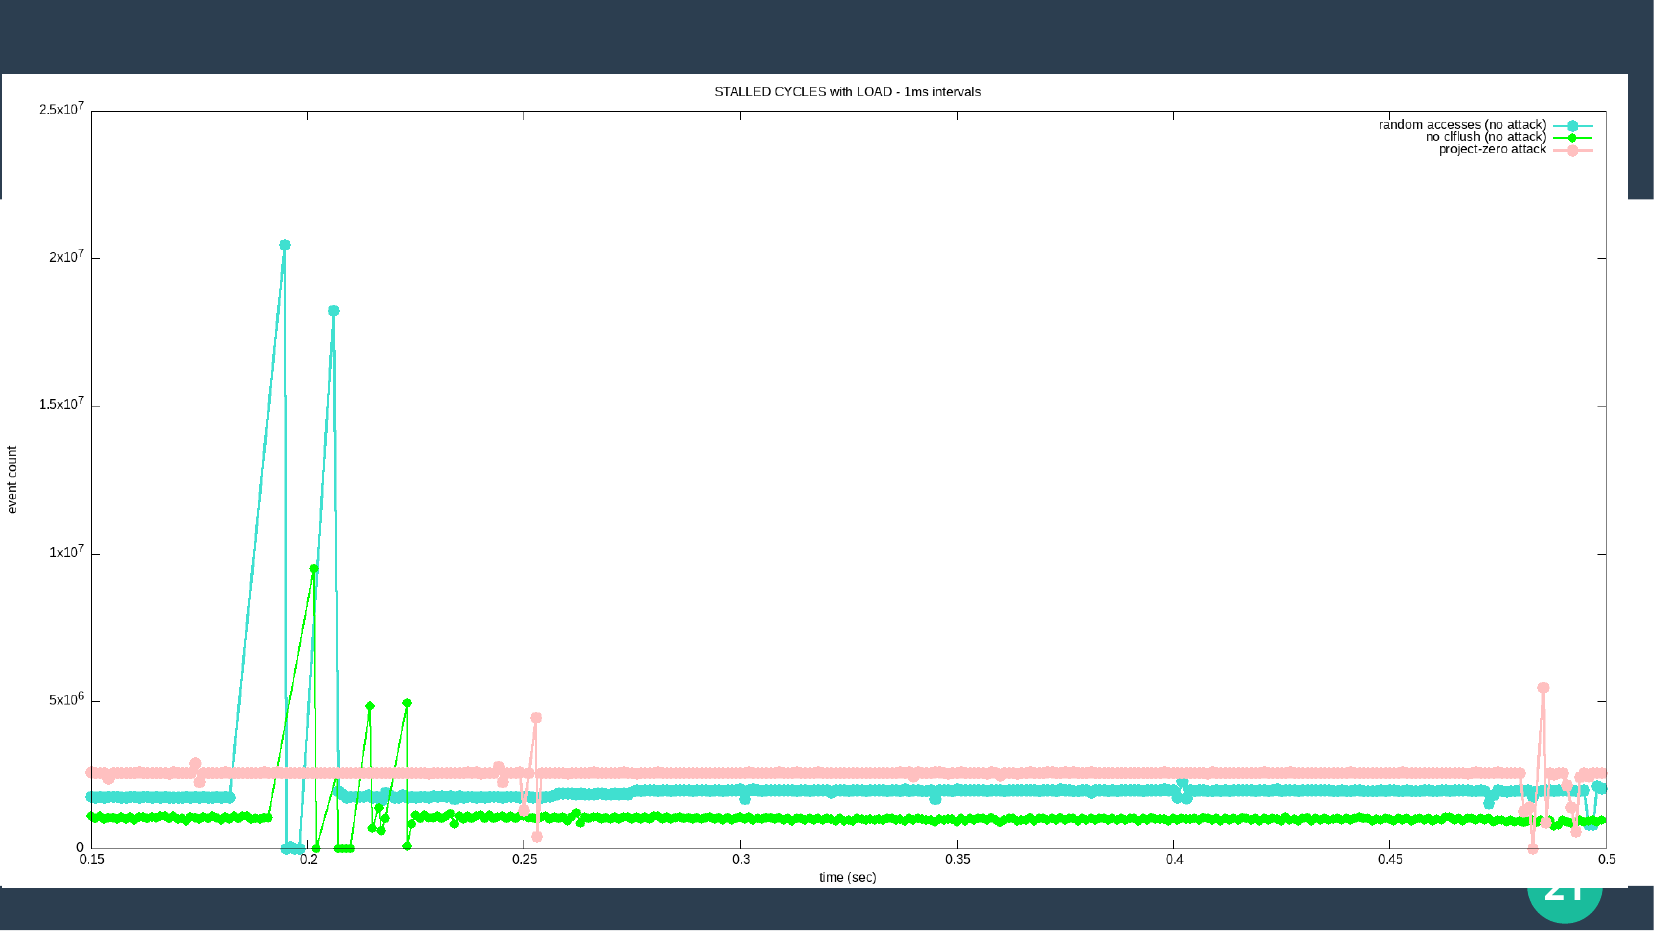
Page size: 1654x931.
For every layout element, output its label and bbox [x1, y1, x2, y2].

picture [2, 74, 1628, 888]
